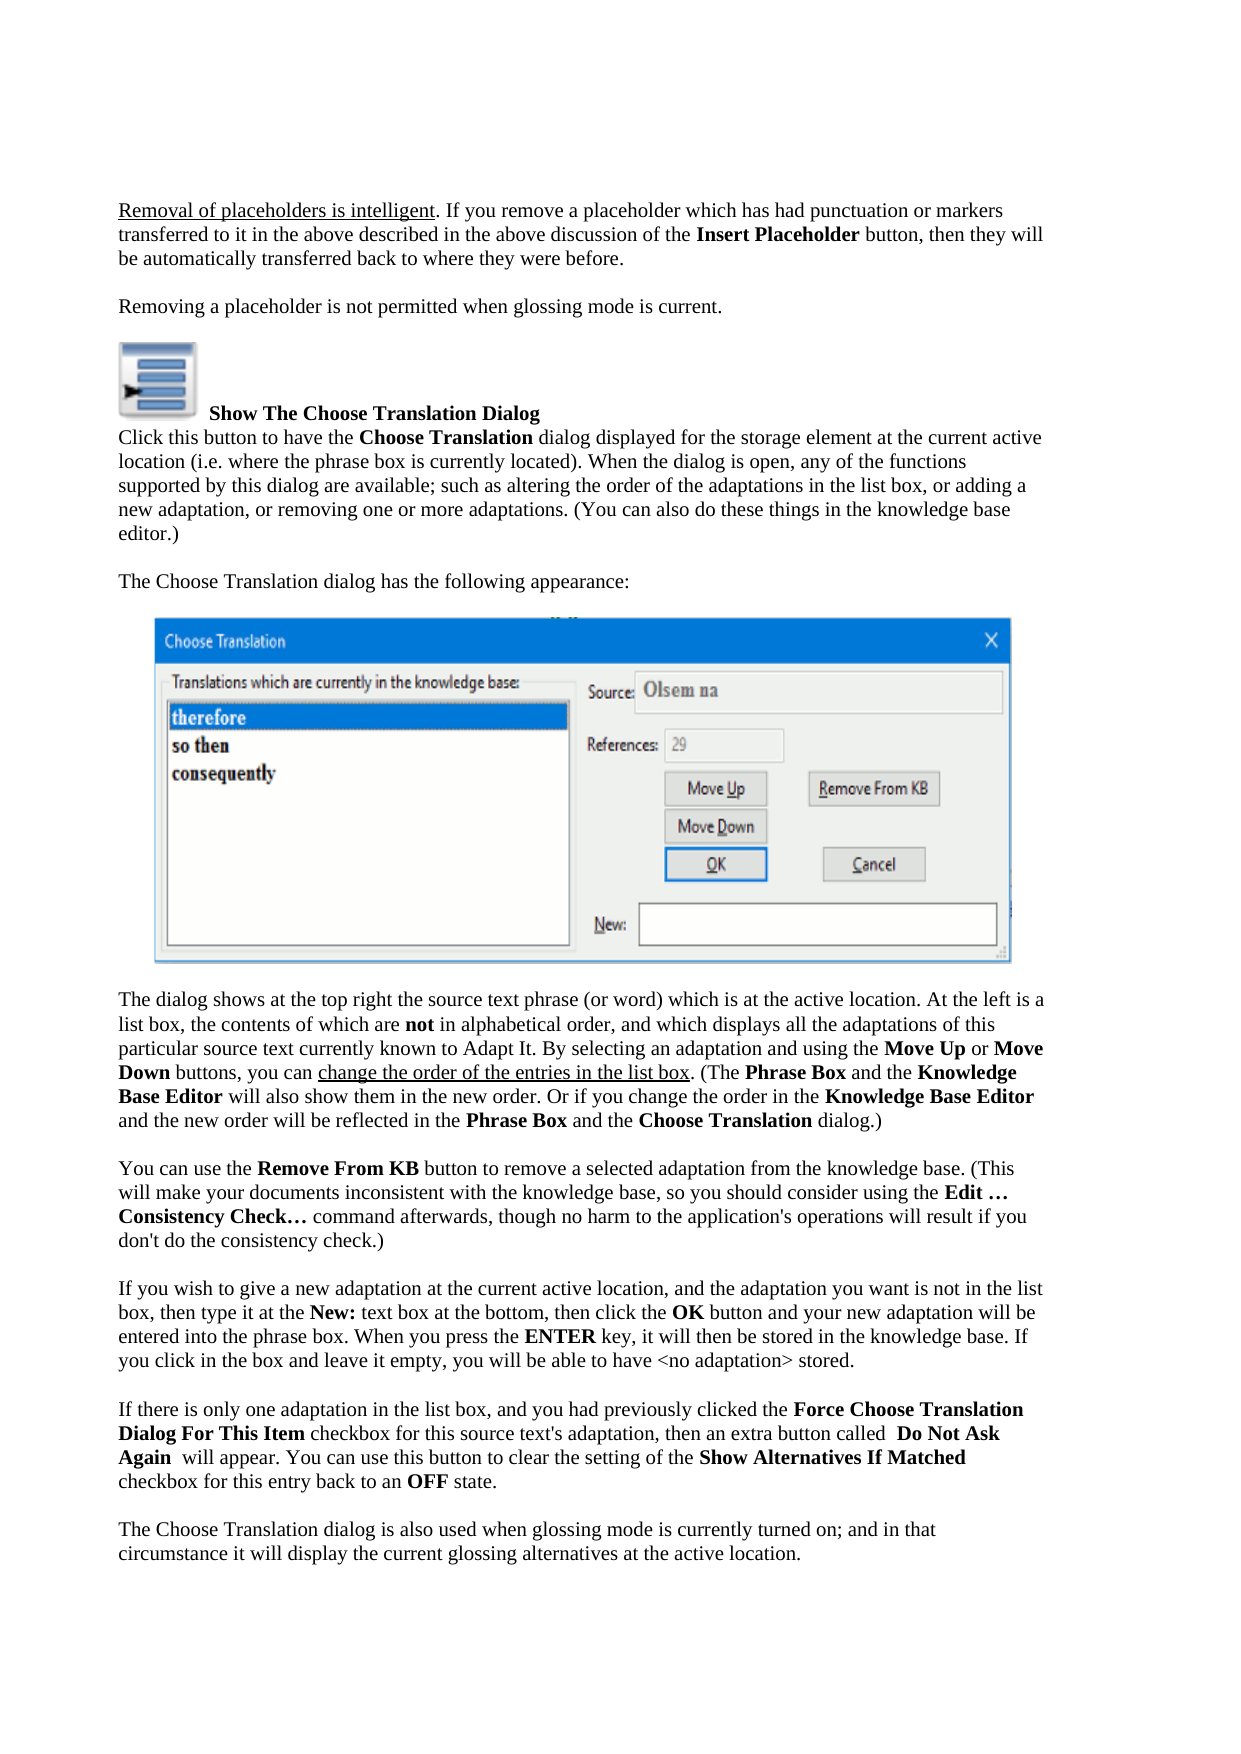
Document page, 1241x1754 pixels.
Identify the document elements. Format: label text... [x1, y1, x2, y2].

text Removing a placeholder is not permitted when glossing mode is current. [118, 294, 1048, 318]
text The Choose Translation dialog has the following appearance: [118, 569, 1048, 593]
text The dialog shows at the top right the source text phrase (or word) which is at the active location. At the left is a list box, the contents of which are not in alphabetical order, and which displays all the adaptations of this particular source text currently known to Adapt It. By selecting an adaptation and using the Move Up or Move Down buttons, you can change the order of the entries in the list box. (The Phrase Box and the Knowledge Base Editor will also show them in the new order. Or if you change the order in the Knowledge Base Editor and the new order will be reflected in the Phrase Box and the Choose Translation dialog.) [118, 987, 1048, 1132]
text Click this button to have the Choose Translation dialog displayed for the storage element at the current active location (i.e. where the phrase box is currently located). When the dialog is open, any of the functions supported by this dialog are available; such as altering the order of the adaptations in the list box, or adding a new adaptation, or removing one or more adaptations. (You can also do these things in the knowledge base editor.) [118, 425, 1048, 545]
picture [154, 617, 1012, 964]
text You can use the Remove From KB button to remove a selected adaptation from the knowledge base. (This will make your documents inconsistent with the knowledge base, so you should consider using the Edit … Consistency Check… command afterwards, though no harm to the application's operations will result if you don't do the consistency check.) [118, 1156, 1048, 1252]
text Show The Choose Translation Dialog [118, 342, 1048, 425]
picture [118, 342, 199, 421]
text If you wish to give a new adaptation at the current active location, and the adaptation you want is not in the list box, then type it at the New: text box at the bottom, then click the OK button and your new adaptation will be entered into the phrase box. When you press the ENTER key, it will then be stored in the knowledge base. If you click in the box and leave it empty, you will be able to have <no adaptation> stored. [118, 1276, 1048, 1372]
text If there is only one adaptation in the list box, and you had previously clicked the Force Choose Translation Dialog For This Item checkbox for this source text's adaptation, then an extra button called Do Not Ask Again will appear. You can use this button to clear the setting of the Show Alternatives If Matched checkbox for this entry back to an OFF state. [118, 1396, 1048, 1493]
text The Choose Translation dialog is also used when glossing mode is currently turned on; and in that circumstance it will display the current glossing alternatives at the active location. [118, 1517, 1048, 1565]
text Removal of placeholders is intelligent. If you remove a placeholder which has had punctuation or markers transferred to it in the above described in the above discussion of the Insert Placeholder button, then they will be automatically transferred back to where they were before. [118, 198, 1048, 270]
